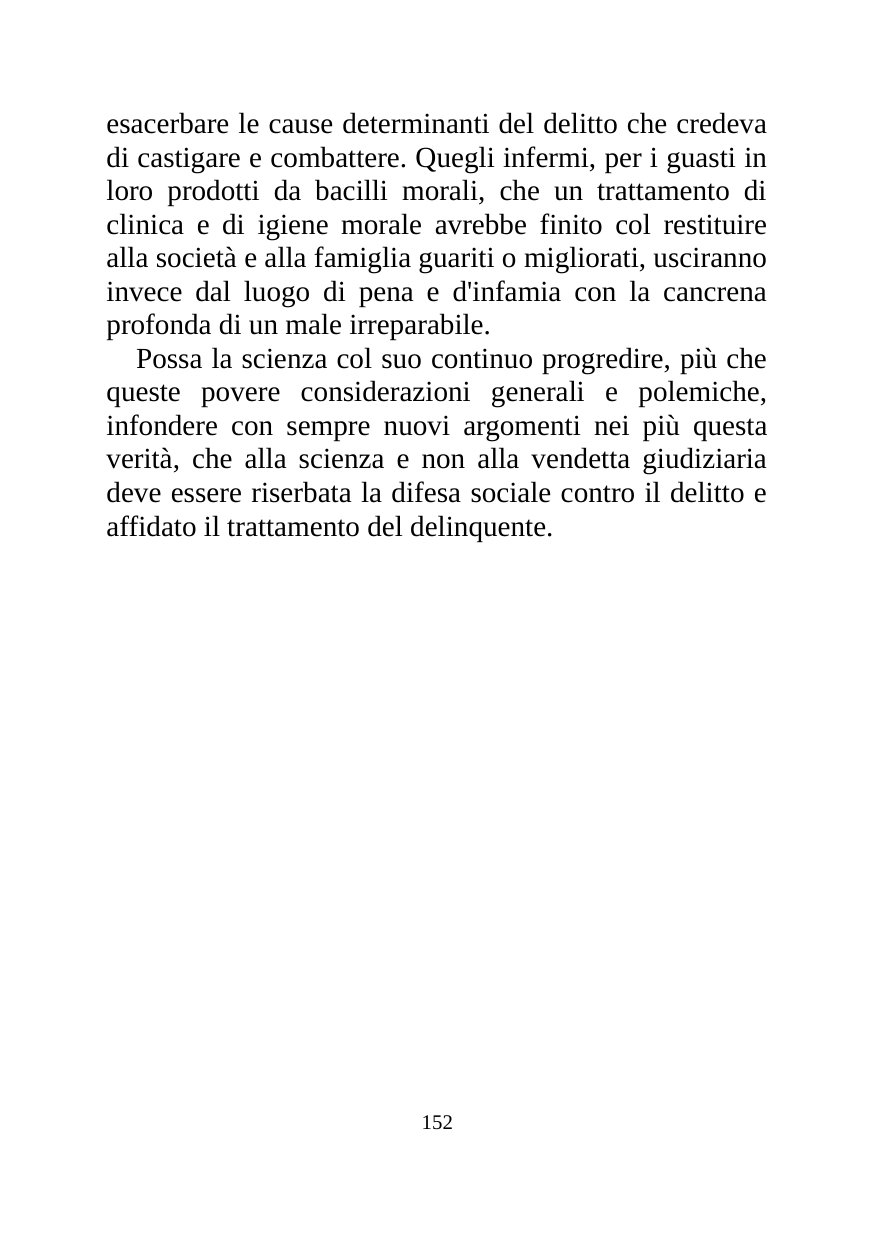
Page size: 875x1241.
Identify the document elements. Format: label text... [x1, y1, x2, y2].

text esacerbare le cause determinanti del delitto che credeva di castigare e combattere. Quegli infermi, per i guasti in loro prodotti da bacilli morali, che un trattamento di clinica e di igiene morale avrebbe finito col restituire alla società e alla famiglia guariti o migliorati, usciranno invece dal luogo di pena e d'infamia con la cancrena profonda di un male irreparabile. [106, 106, 768, 341]
text Possa la scienza col suo continuo progredire, più che queste povere considerazioni generali e polemiche, infondere con sempre nuovi argomenti nei più questa verità, che alla scienza e non alla vendetta giudiziaria deve essere riserbata la difesa sociale contro il delitto e affidato il trattamento del delinquente. [106, 341, 768, 542]
